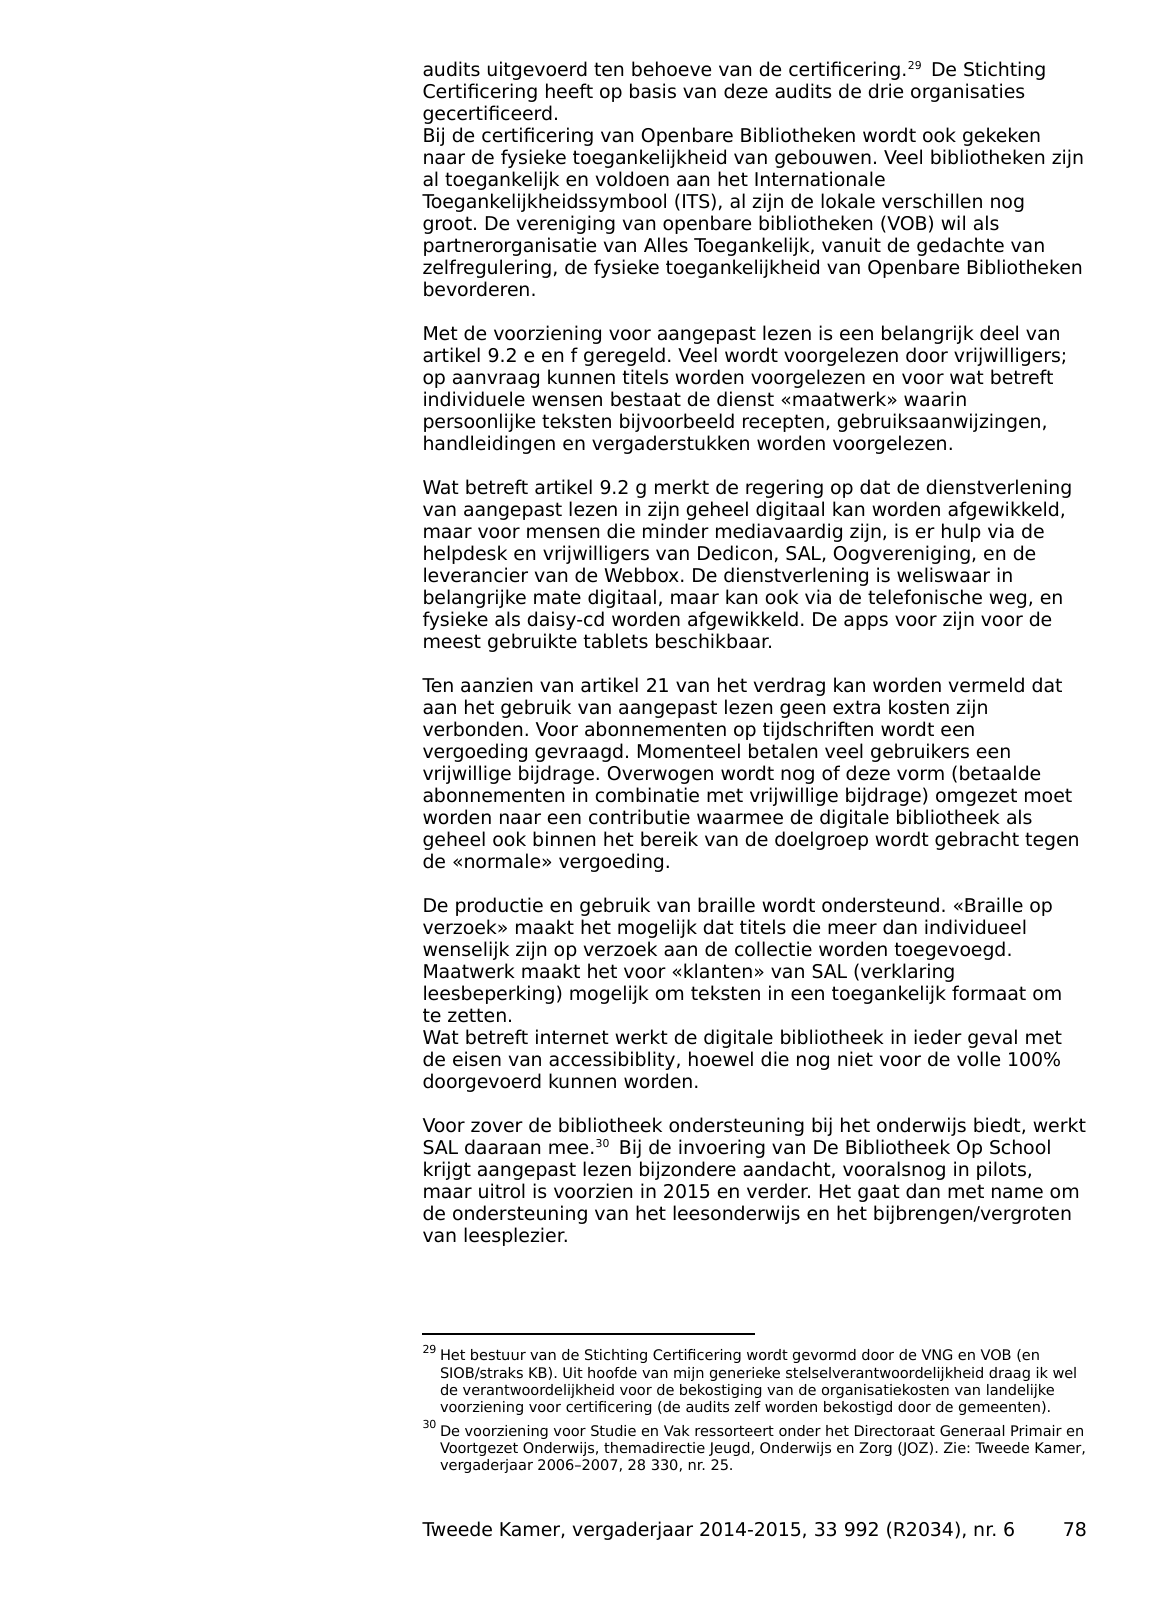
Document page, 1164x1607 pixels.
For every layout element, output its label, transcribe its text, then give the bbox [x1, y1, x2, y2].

text Wat betreft artikel 9.2 g merkt de regering op dat de dienstverlening van aangepast lezen in zijn geheel digitaal kan worden afgewikkeld, maar voor mensen die minder mediavaardig zijn, is er hulp via de helpdesk en vrijwilligers van Dedicon, SAL, Oogvereniging, en de leverancier van de Webbox. De dienstverlening is weliswaar in belangrijke mate digitaal, maar kan ook via de telefonische weg, en fysieke als daisy-cd worden afgewikkeld. De apps voor zijn voor de meest gebruikte tablets beschikbaar. [422, 477, 1087, 653]
text Het bestuur van de Stichting Certificering wordt gevormd door de VNG en VOB (en SIOB/straks KB). Uit hoofde van mijn generieke stelselverantwoordelijkheid draag ik wel de verantwoordelijkheid voor de bekostiging van de organisatiekosten van landelijke voorziening voor certificering (de audits zelf worden bekostigd door de gemeenten). [422, 1343, 1087, 1416]
text De voorziening voor Studie en Vak ressorteert onder het Directoraat Generaal Primair en Voortgezet Onderwijs, themadirectie Jeugd, Onderwijs en Zorg (JOZ). Zie: Tweede Kamer, vergaderjaar 2006–2007, 28 330, nr. 25. [422, 1418, 1087, 1474]
text Voor zover de bibliotheek ondersteuning bij het onderwijs biedt, werkt SAL daaraan mee. Bij de invoering van De Bibliotheek Op School krijgt aangepast lezen bijzondere aandacht, vooralsnog in pilots, maar uitrol is voorzien in 2015 en verder. Het gaat dan met name om de ondersteuning van het leesonderwijs en het bijbrengen/vergroten van leesplezier. [422, 1115, 1087, 1247]
text De productie en gebruik van braille wordt ondersteund. «Braille op verzoek» maakt het mogelijk dat titels die meer dan individueel wenselijk zijn op verzoek aan de collectie worden toegevoegd. Maatwerk maakt het voor «klanten» van SAL (verklaring leesbeperking) mogelijk om teksten in een toegankelijk formaat om te zetten. [422, 895, 1087, 1027]
text Wat betreft internet werkt de digitale bibliotheek in ieder geval met de eisen van accessibiblity, hoewel die nog niet voor de volle 100% doorgevoerd kunnen worden. [422, 1027, 1087, 1093]
text audits uitgevoerd ten behoeve van de certificering. De Stichting Certificering heeft op basis van deze audits de drie organisaties gecertificeerd. [422, 59, 1087, 125]
text Met de voorziening voor aangepast lezen is een belangrijk deel van artikel 9.2 e en f geregeld. Veel wordt voorgelezen door vrijwilligers; op aanvraag kunnen titels worden voorgelezen en voor wat betreft individuele wensen bestaat de dienst «maatwerk» waarin persoonlijke teksten bijvoorbeeld recepten, gebruiksaanwijzingen, handleidingen en vergaderstukken worden voorgelezen. [422, 323, 1087, 455]
text Bij de certificering van Openbare Bibliotheken wordt ook gekeken naar de fysieke toegankelijkheid van gebouwen. Veel bibliotheken zijn al toegankelijk en voldoen aan het Internationale Toegankelijkheidssymbool (ITS), al zijn de lokale verschillen nog groot. De vereniging van openbare bibliotheken (VOB) wil als partnerorganisatie van Alles Toegankelijk, vanuit de gedachte van zelfregulering, de fysieke toegankelijkheid van Openbare Bibliotheken bevorderen. [422, 125, 1087, 301]
text Ten aanzien van artikel 21 van het verdrag kan worden vermeld dat aan het gebruik van aangepast lezen geen extra kosten zijn verbonden. Voor abonnementen op tijdschriften wordt een vergoeding gevraagd. Momenteel betalen veel gebruikers een vrijwillige bijdrage. Overwogen wordt nog of deze vorm (betaalde abonnementen in combinatie met vrijwillige bijdrage) omgezet moet worden naar een contributie waarmee de digitale bibliotheek als geheel ook binnen het bereik van de doelgroep wordt gebracht tegen de «normale» vergoeding. [422, 675, 1087, 873]
